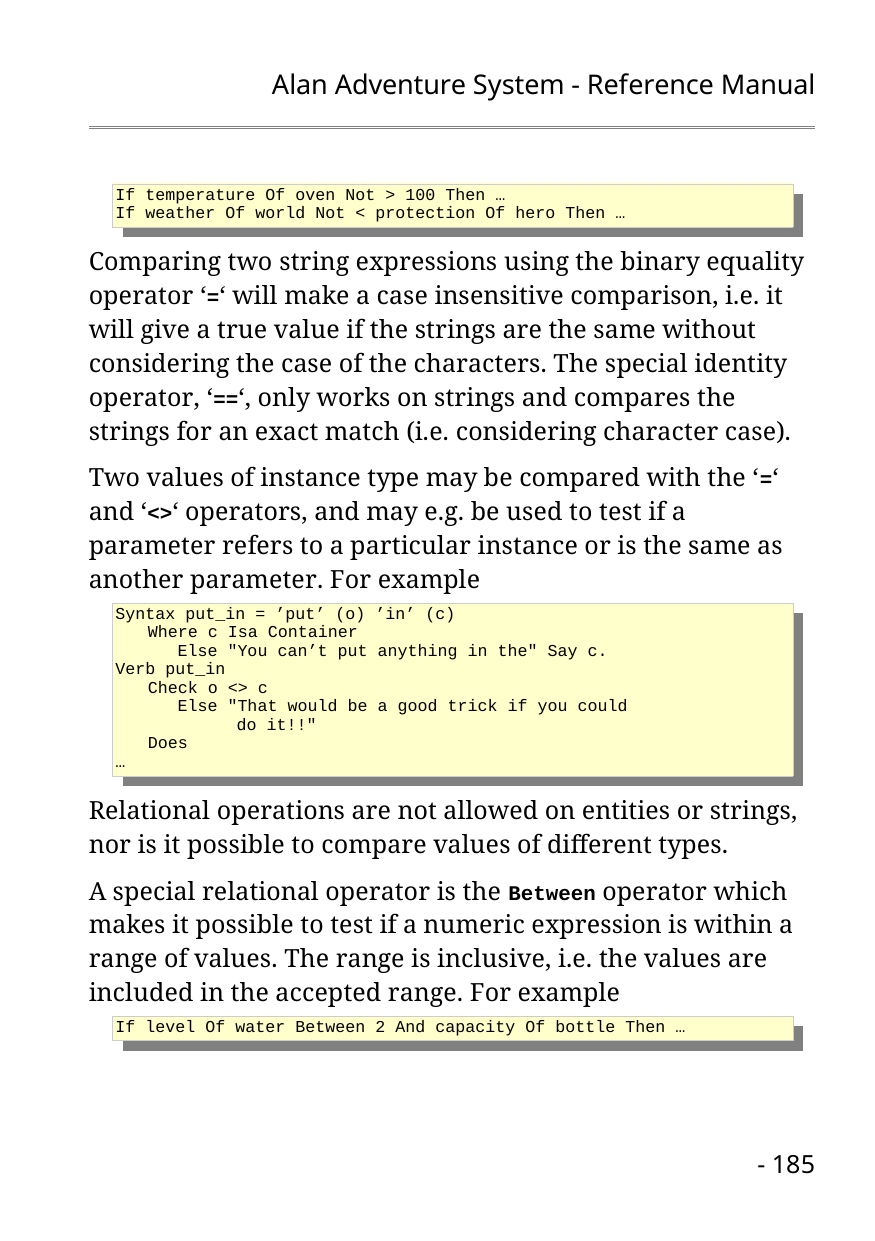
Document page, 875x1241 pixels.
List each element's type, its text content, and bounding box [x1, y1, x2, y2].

text Syntax put_in = ’put’ (o) ’in’ (c) Where c Isa Container Else "You can’t put anything in the" Say c. Verb put_in Check o <> c Else "That would be a good trick if you could do it!!" Does … [113, 604, 793, 776]
text If level Of water Between 2 And capacity Of bottle Then … [113, 1017, 793, 1040]
text Comparing two string expressions using the binary equality operator ‘=‘ will make a case insensitive comparison, i.e. it will give a true value if the strings are the same without considering the case of the characters. The special identity op­erator, ‘==‘, only works on strings and compares the strings for an exact match (i.e. considering character case). [88, 244, 815, 447]
text If temperature Of oven Not > 100 Then … If weather Of world Not < protection Of hero Then … [113, 185, 793, 227]
text Relational operations are not allowed on entities or strings, nor is it possible to compare values of different types. [88, 793, 815, 861]
text A special relational operator is the Between operator which makes it possi­ble to test if a numeric expression is within a range of values. The range is inclusive, i.e. the values are included in the accepted range. For example [88, 873, 815, 1009]
text Two values of instance type may be compared with the ‘=‘ and ‘<>‘ operators, and may e.g. be used to test if a parameter refers to a particular instance or is the same as another parameter. For example [88, 460, 815, 596]
